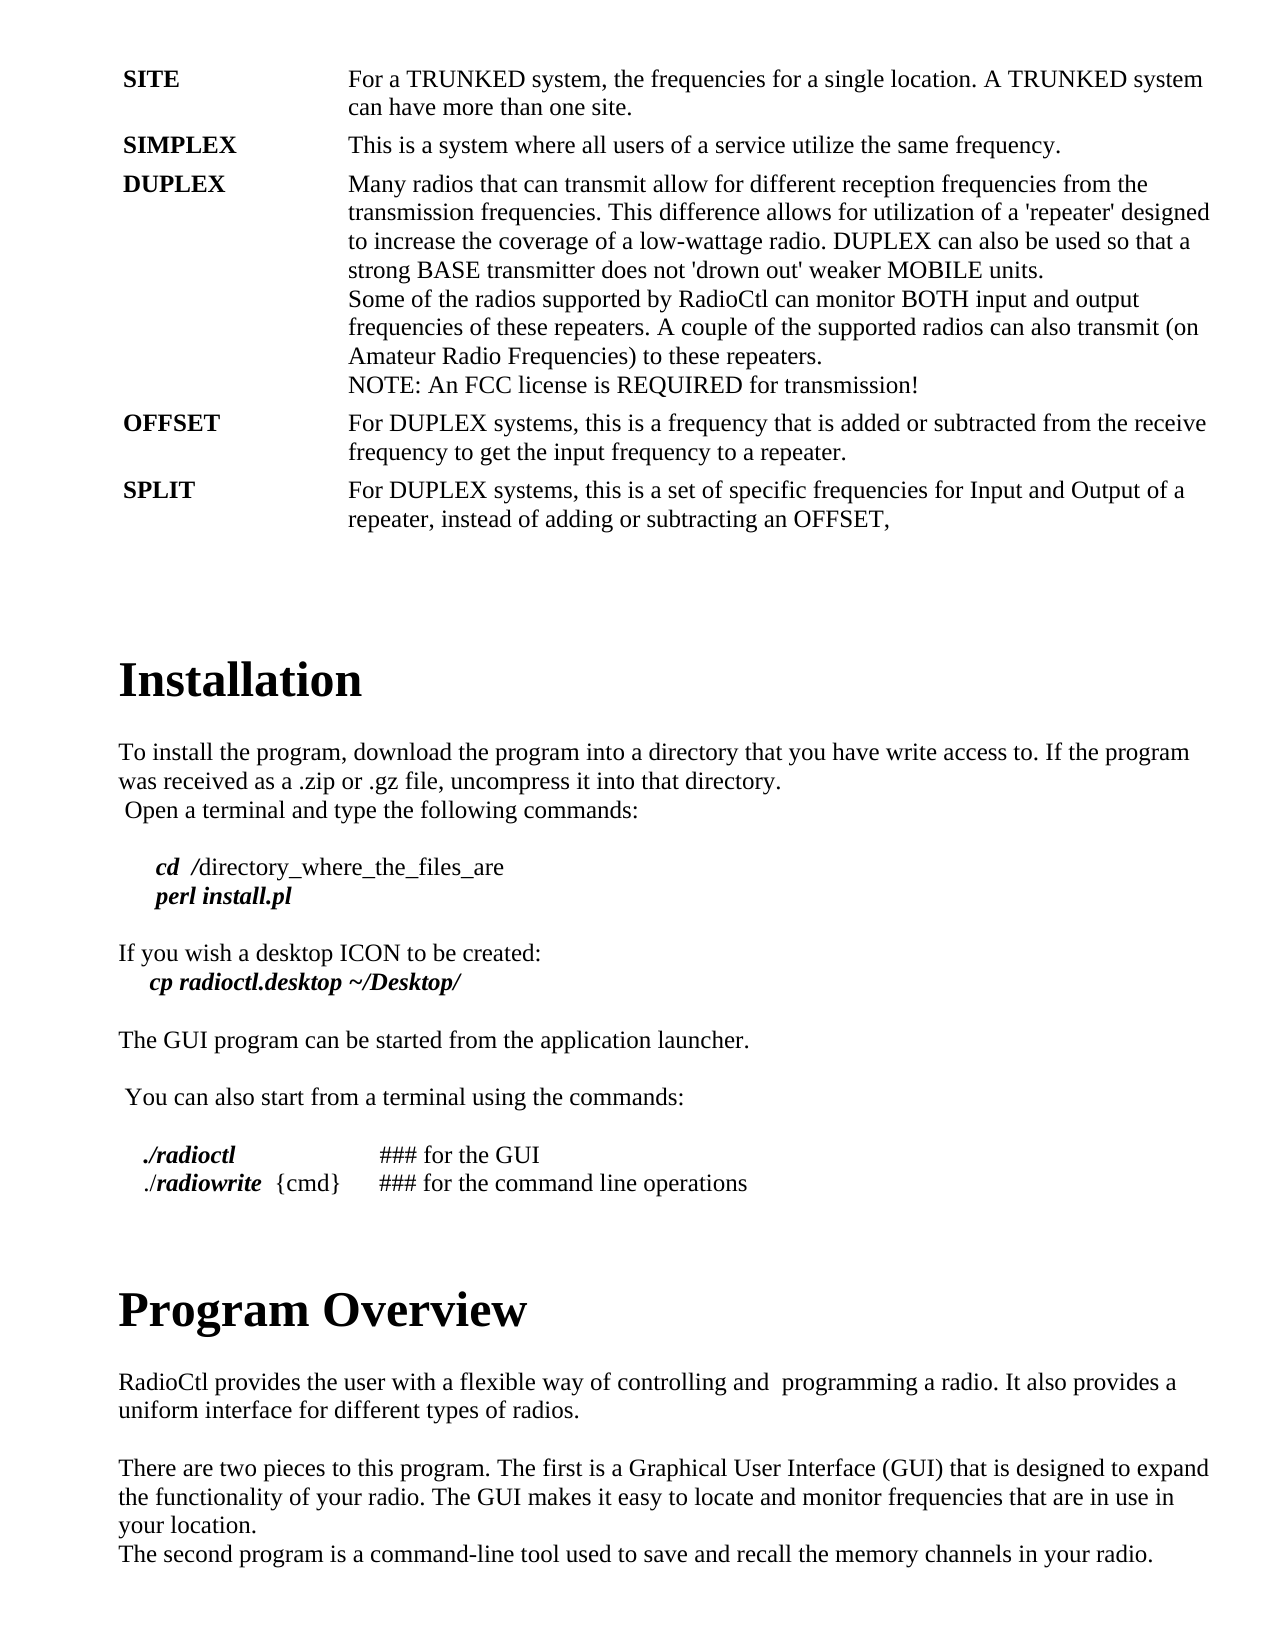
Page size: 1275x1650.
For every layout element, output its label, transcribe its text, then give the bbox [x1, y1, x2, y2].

table_cell OFFSET [118, 404, 343, 470]
subtitle Program Overview [118, 1280, 1216, 1337]
text The GUI program can be started from the application launcher. [118, 1025, 1216, 1053]
text To install the program, download the program into a directory that you have write access to. If the program was received as a .zip or .gz file, uncompress it into that directory. [118, 737, 1216, 795]
table_cell For a TRUNKED system, the frequencies for a single location. A TRUNKED system can have more than one site. [343, 59, 1217, 126]
text If you wish a desktop ICON to be created: [118, 938, 1216, 967]
table_cell SITE [118, 59, 343, 126]
text The second program is a command-line tool used to save and recall the memory channels in your radio. [118, 1539, 1216, 1568]
table_cell Many radios that can transmit allow for different reception frequencies from the transmission frequencies. This difference allows for utilization of a 'repeater' designed to increase the coverage of a low-wattage radio. DUPLEX can also be used so that a strong BASE transmitter does not 'drown out' weaker MOBILE units. Some of the radios supported by RadioCtl can monitor BOTH input and output frequencies of these repeaters. A couple of the supported radios can also transmit (on Amateur Radio Frequencies) to these repeaters. NOTE: An FCC license is REQUIRED for transmission! [343, 164, 1217, 403]
text You can also start from a terminal using the commands: [118, 1082, 1216, 1111]
table_cell SIMPLEX [118, 126, 343, 164]
table_cell This is a system where all users of a service utilize the same frequency. [343, 126, 1217, 164]
text ./radiowrite {cmd} ### for the command line operations [118, 1168, 1216, 1197]
text cd /directory_where_the_files_are [118, 852, 1216, 881]
table_cell SPLIT [118, 470, 343, 537]
text RadioCtl provides the user with a flexible way of controlling and programming a radio. It also provides a uniform interface for different types of radios. [118, 1367, 1216, 1424]
table_cell For DUPLEX systems, this is a frequency that is added or subtracted from the receive frequency to get the input frequency to a repeater. [343, 404, 1217, 470]
table_cell DUPLEX [118, 164, 343, 403]
text cp radioctl.desktop ~/Desktop/ [118, 967, 1216, 996]
table_cell For DUPLEX systems, this is a set of specific frequencies for Input and Output of a repeater, instead of adding or subtracting an OFFSET, [343, 470, 1217, 537]
subtitle Installation [118, 650, 1216, 708]
text Open a terminal and type the following commands: [118, 795, 1216, 823]
text There are two pieces to this program. The first is a Graphical User Interface (GUI) that is designed to expand the functionality of your radio. The GUI makes it easy to locate and monitor frequencies that are in use in your location. [118, 1453, 1216, 1539]
text ./radioctl ### for the GUI [118, 1140, 1216, 1168]
text perl install.pl [118, 881, 1216, 910]
